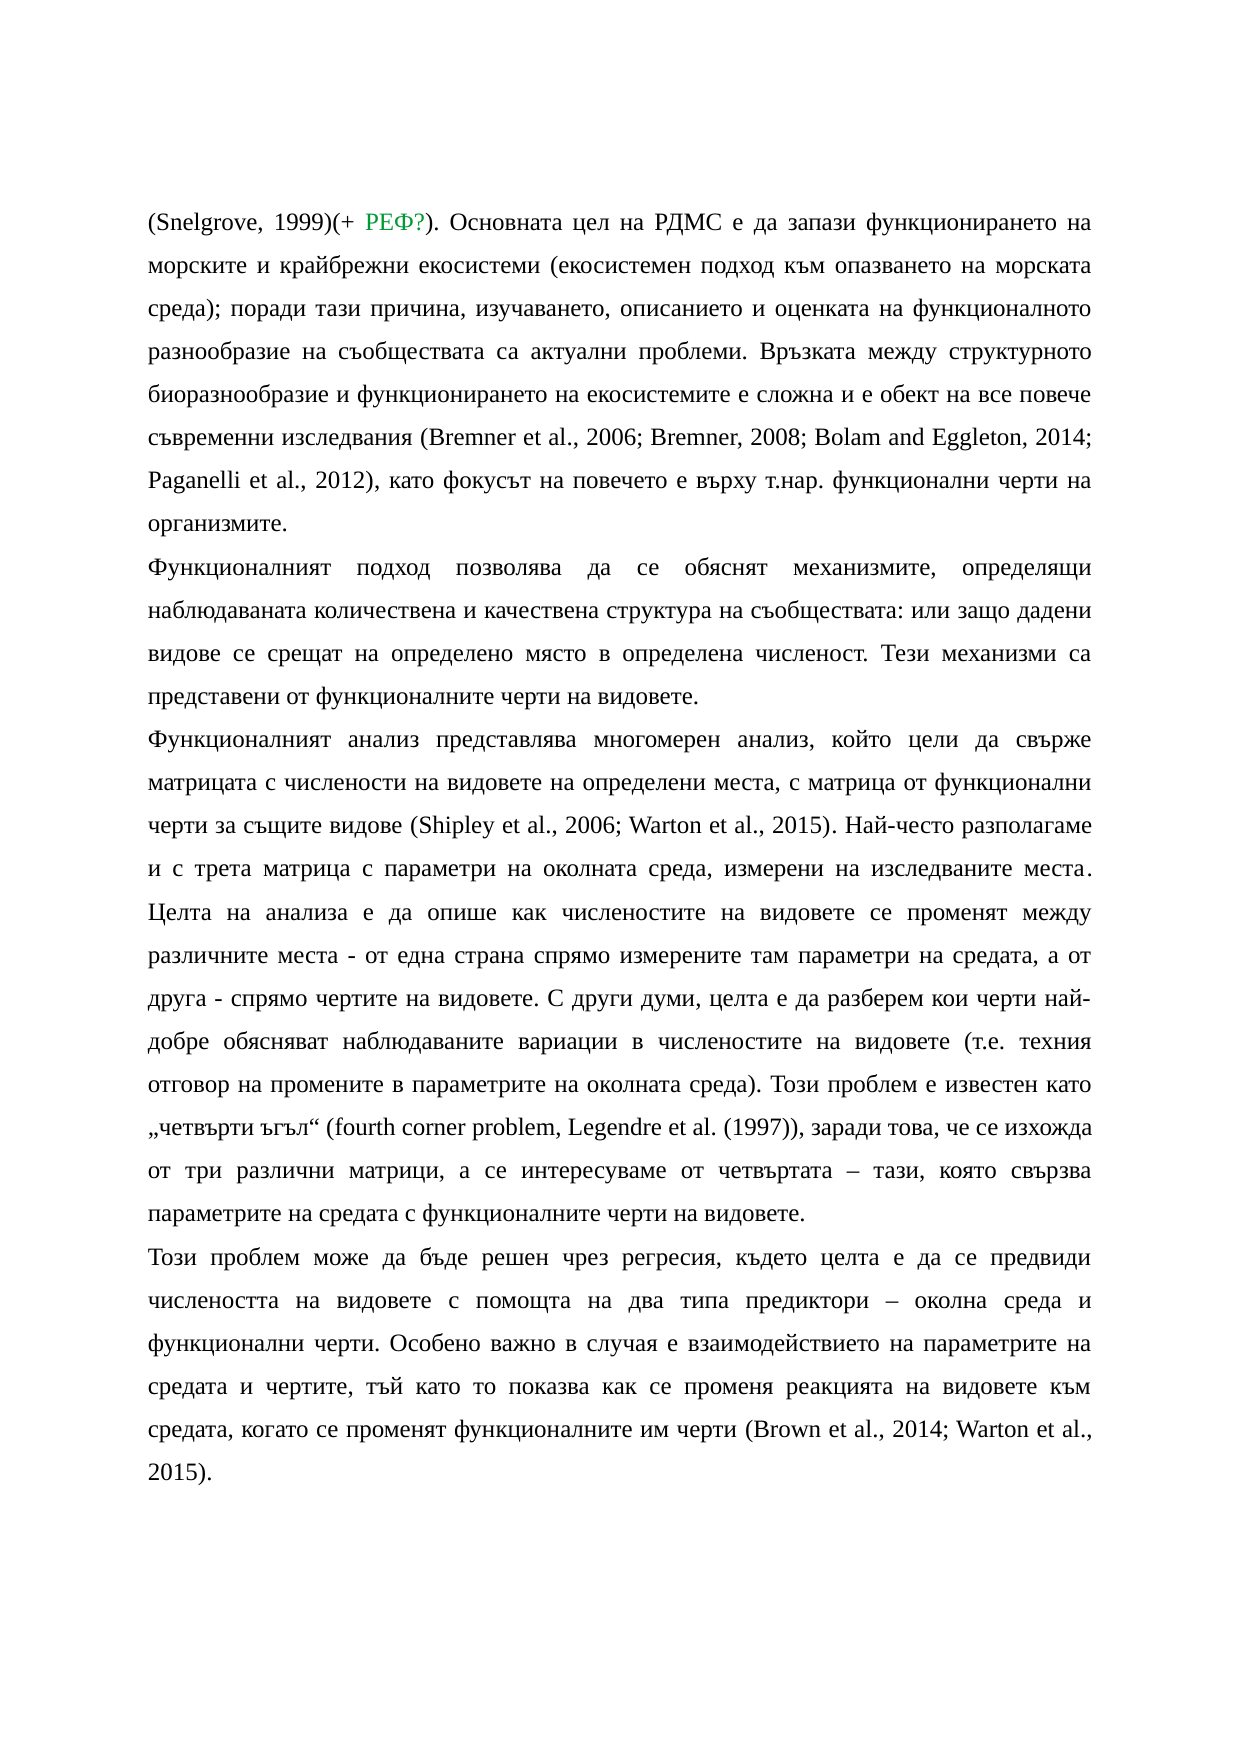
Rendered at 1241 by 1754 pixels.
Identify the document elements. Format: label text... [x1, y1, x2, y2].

text Функционалният подход позволява да се обяснят механизмите, определящи наблюдаваната количествена и качествена структура на съобществата: или защо дадени видове се срещат на определено място в определена численост. Тези механизми са представени от функционалните черти на видовете. [148, 552, 1093, 710]
text (Snelgrove, 1999)(+ РЕФ?). Основната цел на РДМС е да запази функционирането на морските и крайбрежни екосистеми (екосистемен подход към опазването на морската среда); поради тази причина, изучаването, описанието и оценката на функционалното разнообразие на съобществата са актуални проблеми. Връзката между структурното биоразнообразие и функционирането на екосистемите е сложна и е обект на все повече съвременни изследвания (Bremner et al., 2006; Bremner, 2008; Bolam and Eggleton, 2014; Paganelli et al., 2012), като фокусът на повечето е върху т.нар. функционални черти на организмите. [148, 207, 1093, 537]
text Този проблем може да бъде решен чрез регресия, където целта е да се предвиди числеността на видовете с помощта на два типа предиктори – околна среда и функционални черти. Особено важно в случая е взаимодействието на параметрите на средата и чертите, тъй като то показва как се променя реакцията на видовете към средата, когато се променят функционалните им черти (Brown et al., 2014; Warton et al., 2015). [148, 1242, 1093, 1486]
text Функционалният анализ представлява многомерен анализ, който цели да свърже матрицата с числености на видовете на определени места, с матрица от функционални черти за същите видове (Shipley et al., 2006; Warton et al., 2015). Най-често разполагаме и с трета матрица с параметри на околната среда, измерени на изследваните места. Целта на анализа е да опише как численостите на видовете се променят между различните места - от една страна спрямо измерените там параметри на средата, а от друга - спрямо чертите на видовете. С други думи, целта е да разберем кои черти най-добре обясняват наблюдаваните вариации в численостите на видовете (т.е. техния отговор на промените в параметрите на околната среда). Този проблем е известен като „четвърти ъгъл“ (fourth corner problem, Legendre et al. (1997)), заради това, че се изхожда от три различни матрици, а се интересуваме от четвъртата – тази, която свързва параметрите на средата с функционалните черти на видовете. [148, 724, 1093, 1227]
